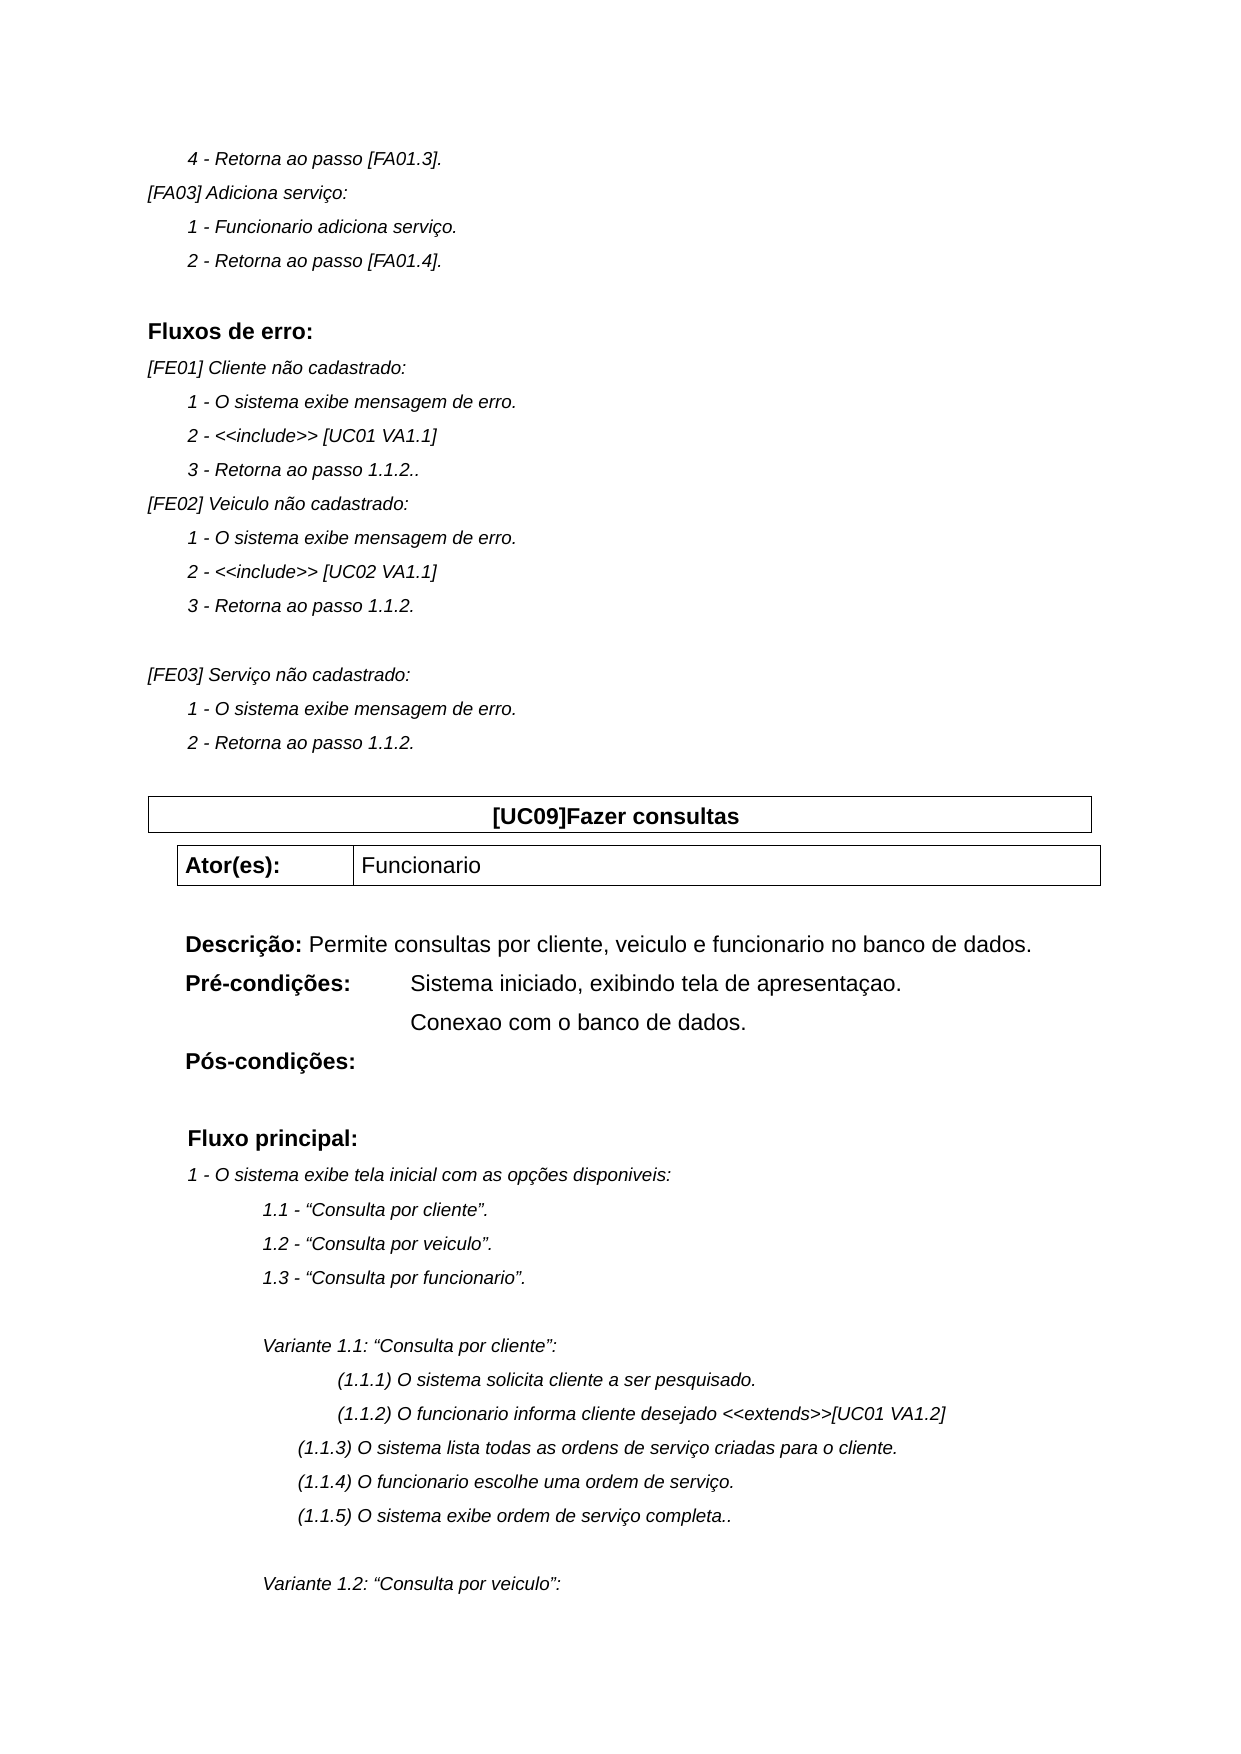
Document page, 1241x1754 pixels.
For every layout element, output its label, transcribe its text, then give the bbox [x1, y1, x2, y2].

text 2 - Retorna ao passo [FA01.4]. [187, 250, 1092, 271]
text [FE02] Veiculo não cadastrado: [148, 493, 1092, 515]
text (1.1.4) O funcionario escolhe uma ordem de serviço. [148, 1471, 1092, 1492]
text 1.1 - “Consulta por cliente”. [187, 1198, 1092, 1220]
text [FA03] Adiciona serviço: [148, 182, 1092, 203]
text Pré-condições: Sistema iniciado, exibindo tela de apresentaçao. [185, 970, 1092, 996]
text 2 - <<include>> [UC02 VA1.1] [187, 561, 1092, 583]
text Fluxos de erro: [148, 318, 1092, 344]
text Pós-condições: [185, 1048, 1092, 1074]
text Conexao com o banco de dados. [185, 1009, 1092, 1035]
text 2 - Retorna ao passo 1.1.2. [187, 732, 1092, 753]
text 1 - O sistema exibe mensagem de erro. [187, 527, 1092, 549]
text 1 - Funcionario adiciona serviço. [187, 216, 1092, 237]
text 3 - Retorna ao passo 1.1.2. [187, 595, 1092, 617]
table_header Funcionario [354, 846, 1100, 885]
text (1.1.1) O sistema solicita cliente a ser pesquisado. [187, 1369, 1092, 1390]
text Fluxo principal: [187, 1125, 1092, 1152]
text 1 - O sistema exibe mensagem de erro. [187, 391, 1092, 412]
text Descrição: Permite consultas por cliente, veiculo e funcionario no banco de dados. [185, 931, 1092, 957]
text 1.2 - “Consulta por veiculo”. [187, 1232, 1092, 1254]
text 2 - <<include>> [UC01 VA1.1] [187, 425, 1092, 447]
text (1.1.5) O sistema exibe ordem de serviço completa.. [148, 1505, 1092, 1526]
text [FE03] Serviço não cadastrado: [148, 663, 1092, 685]
text [FE01] Cliente não cadastrado: [148, 357, 1092, 378]
table_header Ator(es): [178, 846, 353, 885]
text (1.1.3) O sistema lista todas as ordens de serviço criadas para o cliente. [148, 1437, 1092, 1458]
text (1.1.2) O funcionario informa cliente desejado <<extends>>[UC01 VA1.2] [187, 1403, 1092, 1424]
text 3 - Retorna ao passo 1.1.2.. [187, 459, 1092, 481]
text Variante 1.1: “Consulta por cliente”: [187, 1334, 1092, 1356]
text 4 - Retorna ao passo [FA01.3]. [187, 148, 1092, 169]
text [UC09]Fazer consultas [149, 797, 1091, 832]
text Variante 1.2: “Consulta por veiculo”: [187, 1573, 1092, 1594]
text 1 - O sistema exibe mensagem de erro. [187, 697, 1092, 719]
text 1 - O sistema exibe tela inicial com as opções disponiveis: [187, 1164, 1092, 1186]
text 1.3 - “Consulta por funcionario”. [187, 1266, 1092, 1288]
